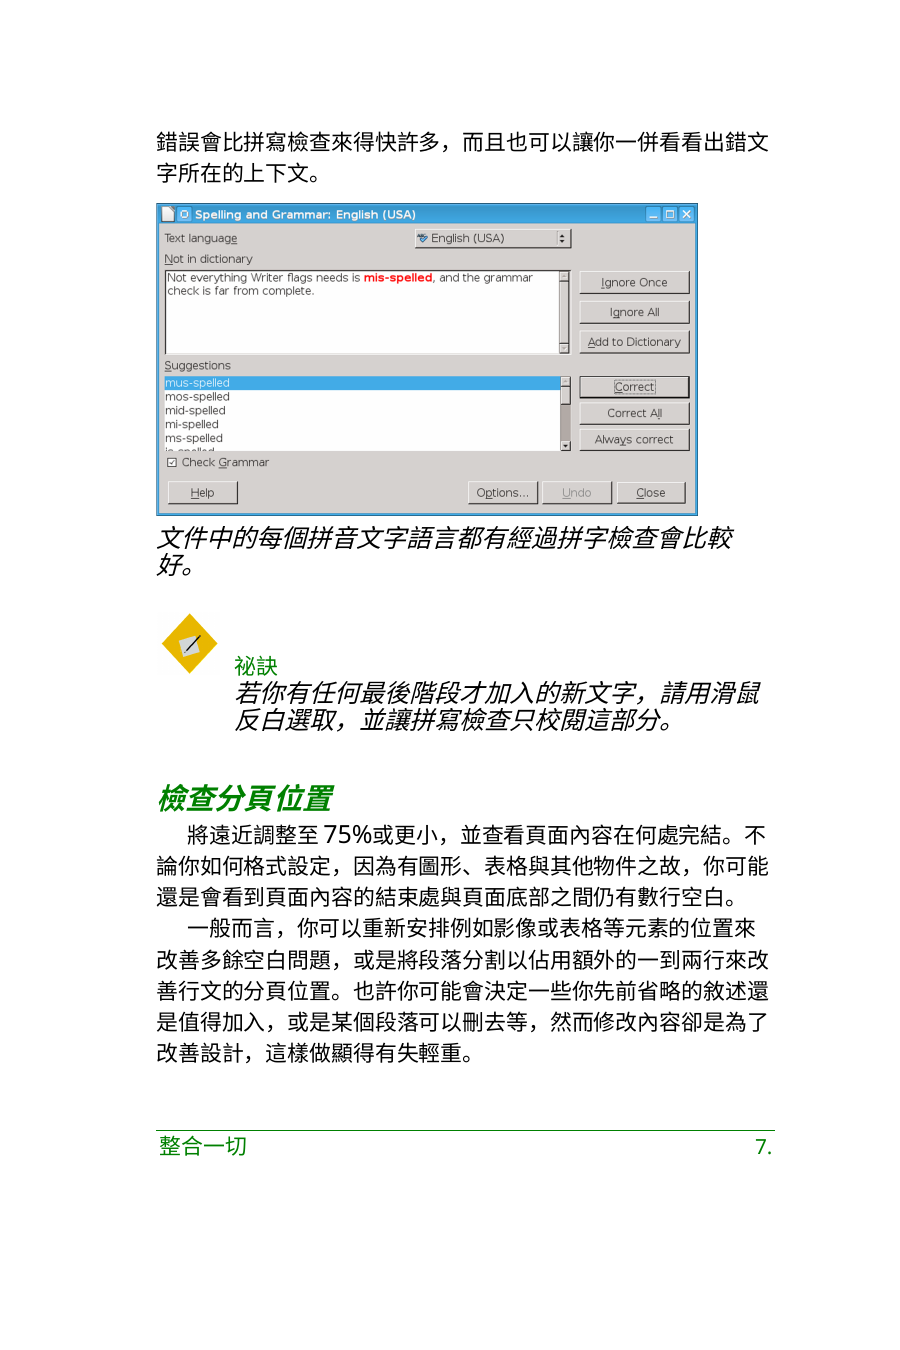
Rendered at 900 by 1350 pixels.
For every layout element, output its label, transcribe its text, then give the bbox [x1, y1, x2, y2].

text 將遠近調整至75%或更小，並查看頁面內容在何處完結。不論你如何格式設定，因為有圖形、表格與其他物件之故，你可能還是會看到頁面內容的結束處與頁面底部之間仍有數行空白。 [156, 818, 775, 912]
subtitle 檢查分頁位置 [156, 776, 775, 818]
text 錯誤會比拼寫檢查來得快許多，而且也可以讓你一併看看出錯文字所在的上下文。 [156, 125, 775, 187]
table_header [156, 203, 753, 518]
text 一般而言，你可以重新安排例如影像或表格等元素的位置來改善多餘空白問題，或是將段落分割以佔用額外的一到兩行來改善行文的分頁位置。也許你可能會決定一些你先前省略的敘述還是值得加入，或是某個段落可以刪去等，然而修改內容卻是為了改善設計，這樣做顯得有失輕重。 [156, 912, 775, 1068]
picture [156, 203, 698, 516]
table_cell 文件中的每個拼音文字語言都有經過拼字檢查會比較好。 [156, 518, 753, 580]
picture [157, 612, 220, 675]
list 祕訣 [156, 611, 775, 681]
text 若你有任何最後階段才加入的新文字，請用滑鼠反白選取，並讓拼寫檢查只校閱這部分。 [234, 681, 775, 735]
